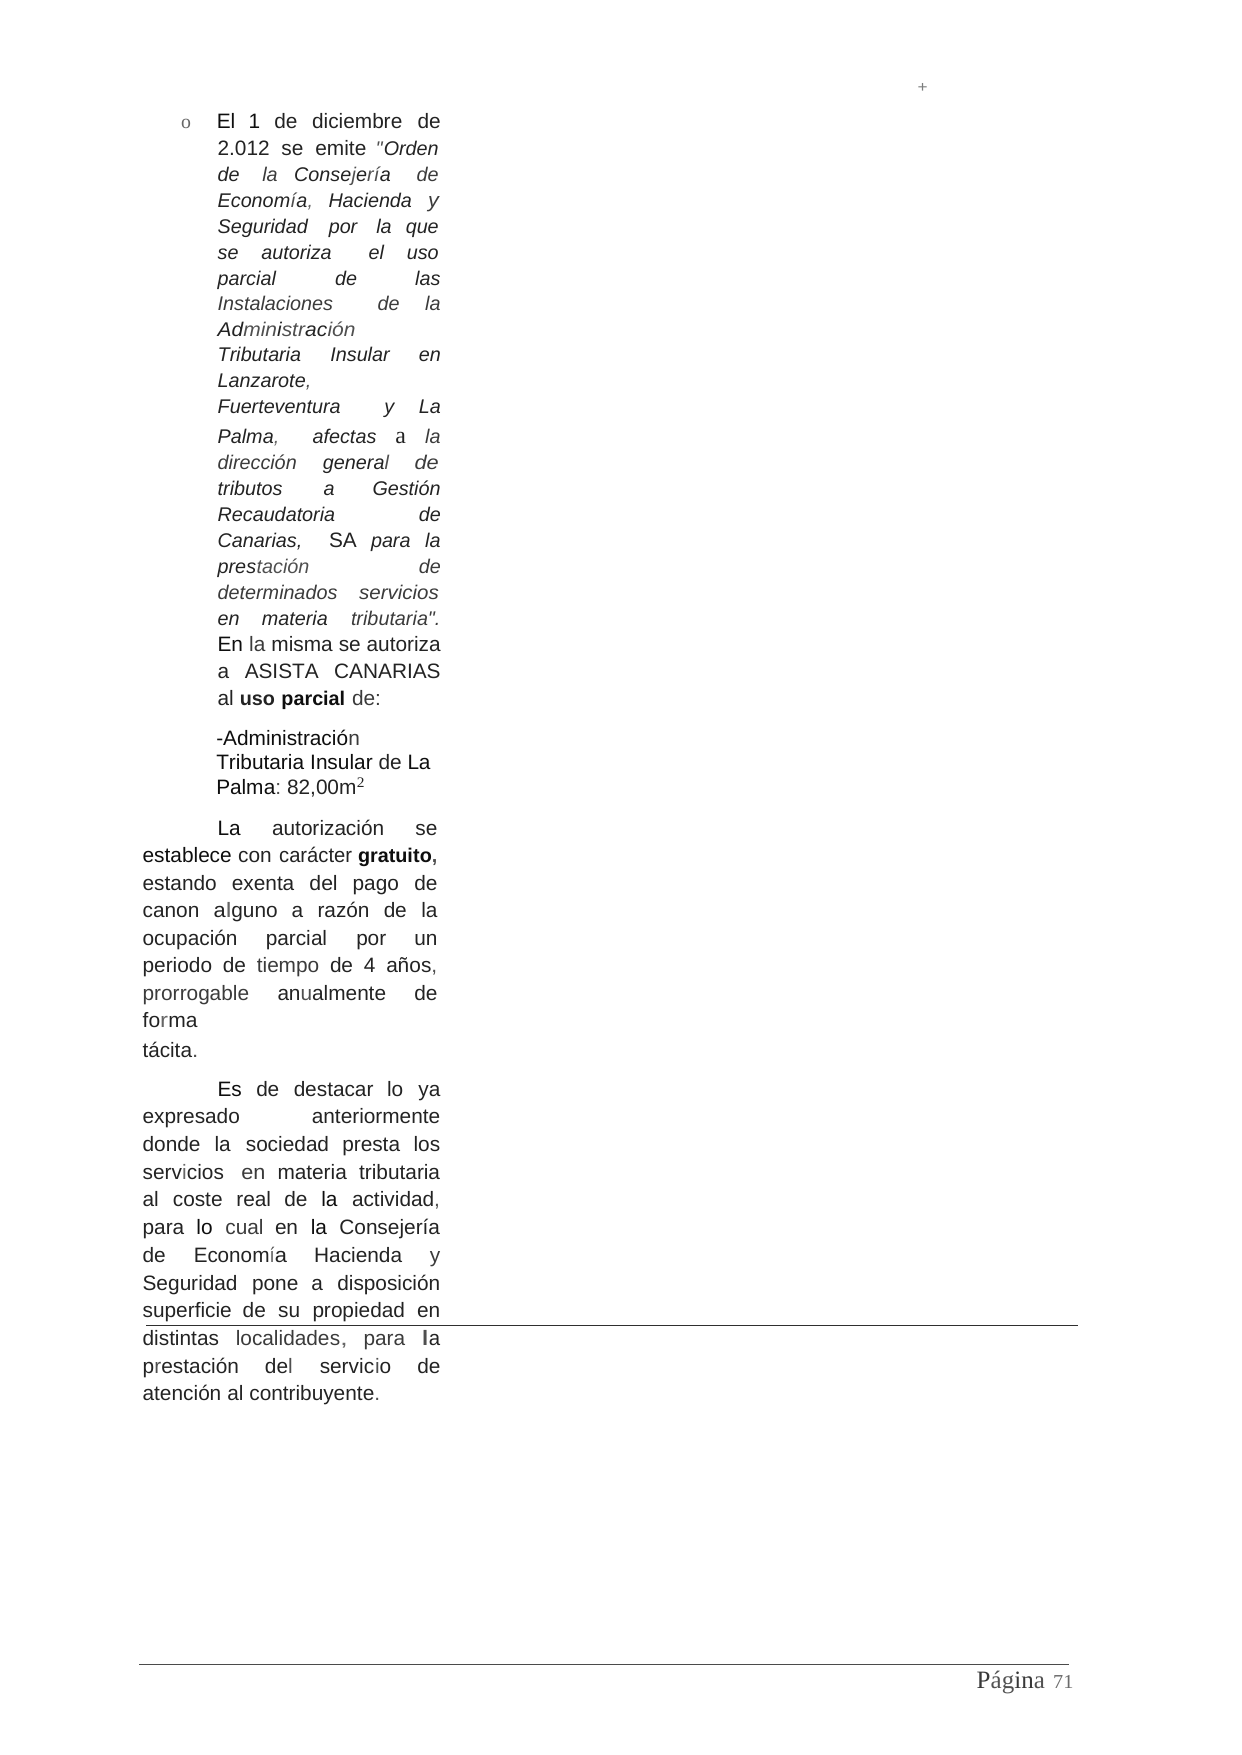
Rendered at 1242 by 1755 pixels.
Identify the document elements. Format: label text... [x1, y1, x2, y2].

text Es de destacar lo ya expresado anteriormente donde la sociedad presta los servicios en materia tributaria al coste real de la actividad, para lo cual en la Consejería de Economía Hacienda y Seguridad pone a disposición superficie de su propiedad en distintas localidades, para la prestación del servicio de atención al contribuyente. [142, 1076, 440, 1405]
text tácita. [142, 1037, 452, 1061]
text La autorización se establece con carácter gratuito, estando exenta del pago de canon alguno a razón de la ocupación parcial por un periodo de tiempo de 4 años, prorrogable anualmente de forma [142, 816, 437, 1032]
text -Administración Tributaria Insular de La Palma: 82,00m2 [216, 726, 452, 799]
text o El 1 de diciembre de 2.012 se emite "Orden de la Consejería de Economía, Hacienda y Seguridad por la que se autoriza el uso parcial de las Instalaciones de la Administración Tributaria Insular en Lanzarote, Fuerteventura y La Palma, afectas a la dirección general de tributos a Gestión Recaudatoria de Canarias, SA para la prestación de determinados servicios en materia tributaria". En la misma se autoriza a ASISTA CANARIAS al uso parcial de: [181, 109, 440, 710]
